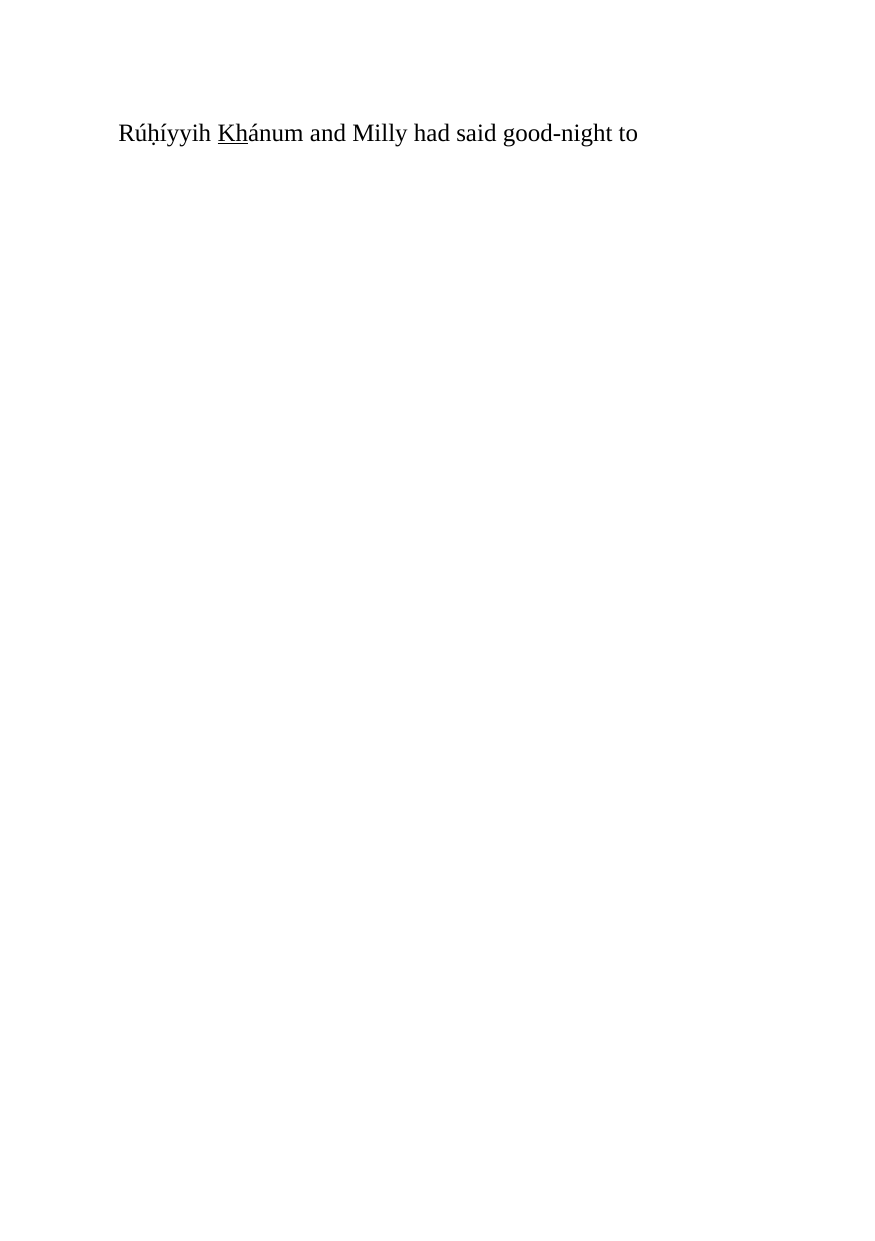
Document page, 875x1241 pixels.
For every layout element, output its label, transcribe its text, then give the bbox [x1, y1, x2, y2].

text Rúḥíyyih Khánum and Milly had said good-night to [118, 118, 756, 147]
